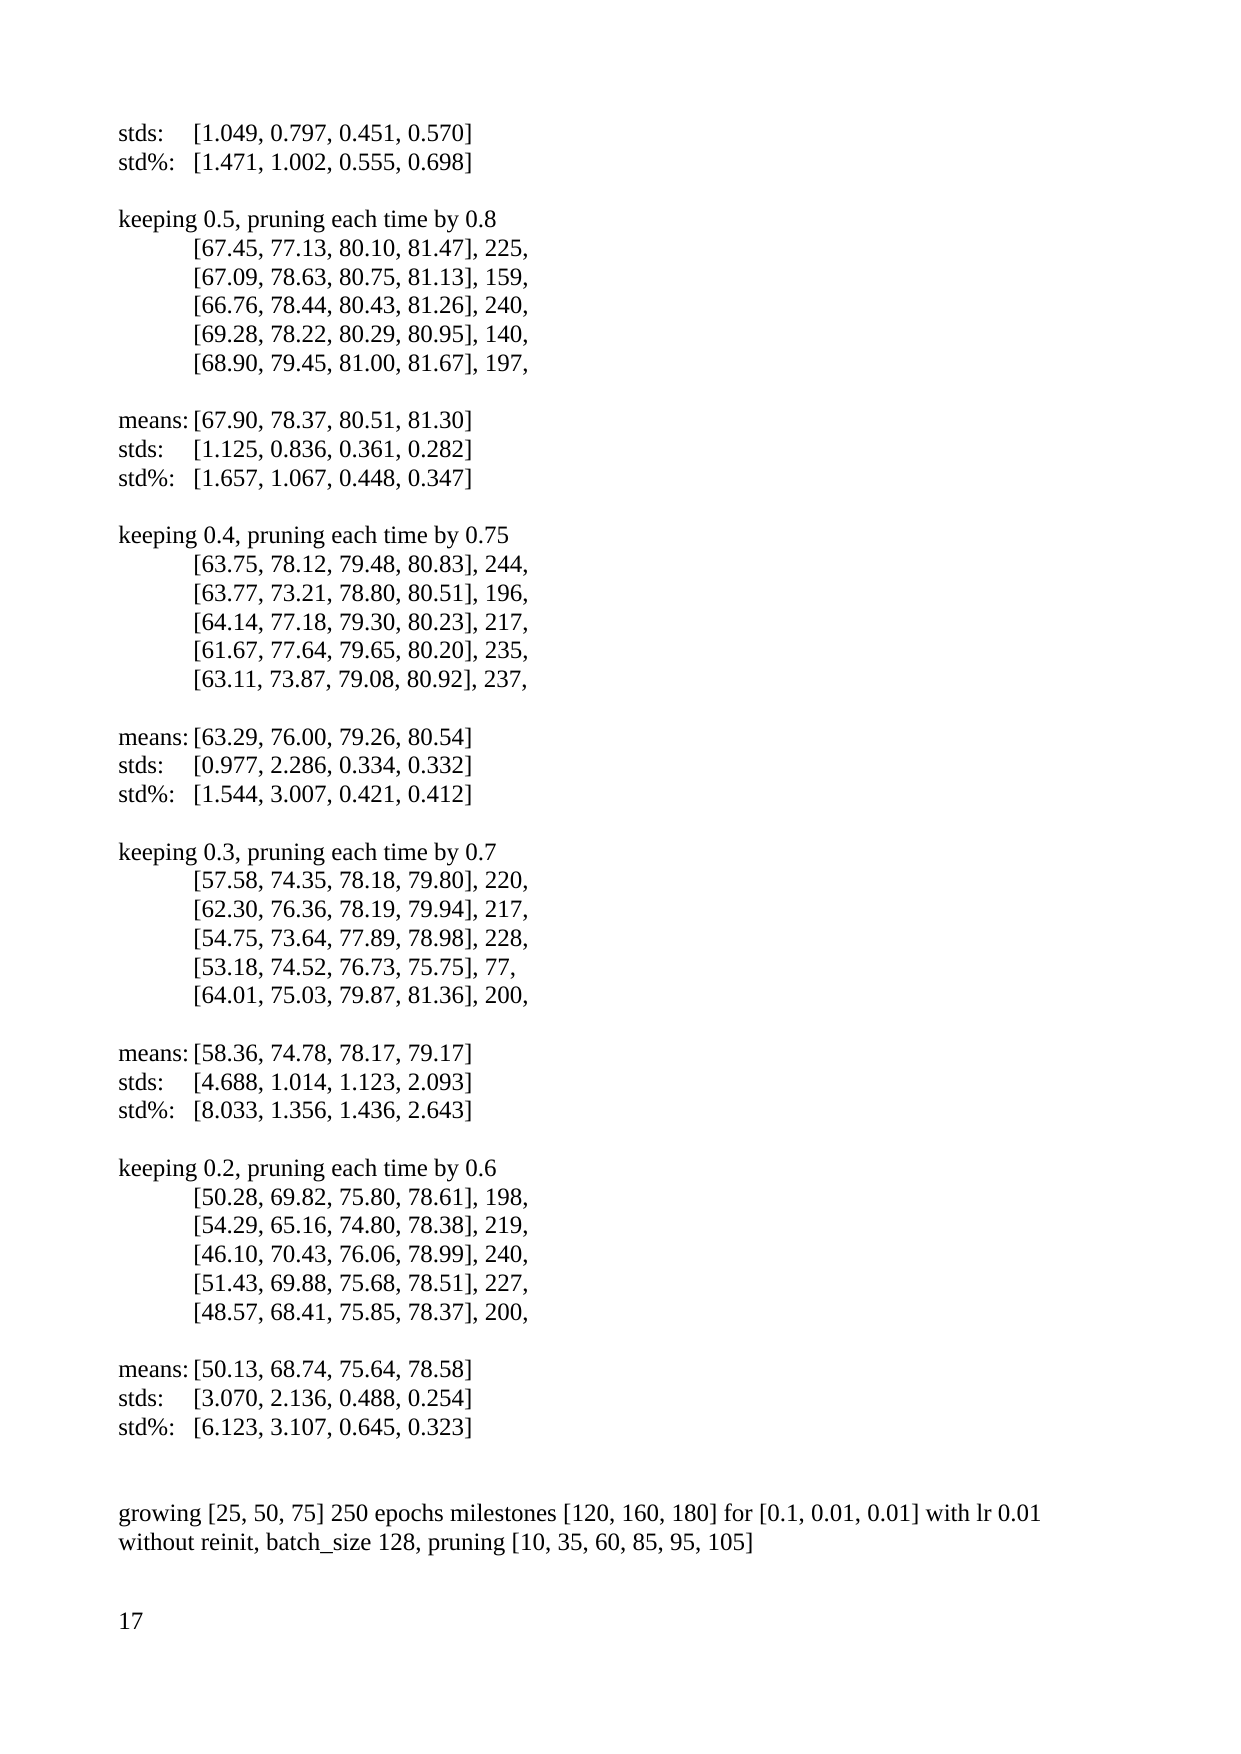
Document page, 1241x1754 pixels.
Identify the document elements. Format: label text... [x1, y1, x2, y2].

text [62.30, 76.36, 78.19, 79.94], 217, [118, 894, 1122, 923]
text [68.90, 79.45, 81.00, 81.67], 197, [118, 348, 1122, 377]
text means: [50.13, 68.74, 75.64, 78.58] [118, 1354, 1122, 1383]
text stds: [3.070, 2.136, 0.488, 0.254] [118, 1383, 1122, 1412]
text [63.11, 73.87, 79.08, 80.92], 237, [118, 664, 1122, 693]
text std%: [1.471, 1.002, 0.555, 0.698] [118, 147, 1122, 176]
text keeping 0.2, pruning each time by 0.6 [118, 1153, 1122, 1182]
text means: [63.29, 76.00, 79.26, 80.54] [118, 722, 1122, 751]
text [66.76, 78.44, 80.43, 81.26], 240, [118, 291, 1122, 319]
text [63.75, 78.12, 79.48, 80.83], 244, [118, 549, 1122, 578]
text stds: [4.688, 1.014, 1.123, 2.093] [118, 1067, 1122, 1096]
text stds: [0.977, 2.286, 0.334, 0.332] [118, 751, 1122, 779]
text std%: [1.544, 3.007, 0.421, 0.412] [118, 779, 1122, 808]
text [53.18, 74.52, 76.73, 75.75], 77, [118, 952, 1122, 981]
text growing [25, 50, 75] 250 epochs milestones [120, 160, 180] for [0.1, 0.01, 0.01] with lr 0.01 without reinit, batch_size 128, pruning [10, 35, 60, 85, 95, 105] [118, 1498, 1122, 1556]
text [69.28, 78.22, 80.29, 80.95], 140, [118, 319, 1122, 348]
text means: [58.36, 74.78, 78.17, 79.17] [118, 1038, 1122, 1067]
text [51.43, 69.88, 75.68, 78.51], 227, [118, 1268, 1122, 1297]
text stds: [1.049, 0.797, 0.451, 0.570] [118, 118, 1122, 147]
text stds: [1.125, 0.836, 0.361, 0.282] [118, 434, 1122, 463]
text keeping 0.3, pruning each time by 0.7 [118, 837, 1122, 866]
text std%: [6.123, 3.107, 0.645, 0.323] [118, 1412, 1122, 1441]
text [54.29, 65.16, 74.80, 78.38], 219, [118, 1211, 1122, 1239]
text keeping 0.5, pruning each time by 0.8 [118, 204, 1122, 233]
text [50.28, 69.82, 75.80, 78.61], 198, [118, 1182, 1122, 1211]
text [48.57, 68.41, 75.85, 78.37], 200, [118, 1297, 1122, 1326]
text [61.67, 77.64, 79.65, 80.20], 235, [118, 636, 1122, 664]
text std%: [1.657, 1.067, 0.448, 0.347] [118, 463, 1122, 492]
text std%: [8.033, 1.356, 1.436, 2.643] [118, 1096, 1122, 1124]
text [57.58, 74.35, 78.18, 79.80], 220, [118, 866, 1122, 894]
text means: [67.90, 78.37, 80.51, 81.30] [118, 406, 1122, 434]
text [67.09, 78.63, 80.75, 81.13], 159, [118, 262, 1122, 291]
text [64.01, 75.03, 79.87, 81.36], 200, [118, 981, 1122, 1009]
text keeping 0.4, pruning each time by 0.75 [118, 521, 1122, 549]
text [54.75, 73.64, 77.89, 78.98], 228, [118, 923, 1122, 952]
text [63.77, 73.21, 78.80, 80.51], 196, [118, 578, 1122, 607]
text [46.10, 70.43, 76.06, 78.99], 240, [118, 1239, 1122, 1268]
text [67.45, 77.13, 80.10, 81.47], 225, [118, 233, 1122, 262]
text [64.14, 77.18, 79.30, 80.23], 217, [118, 607, 1122, 636]
